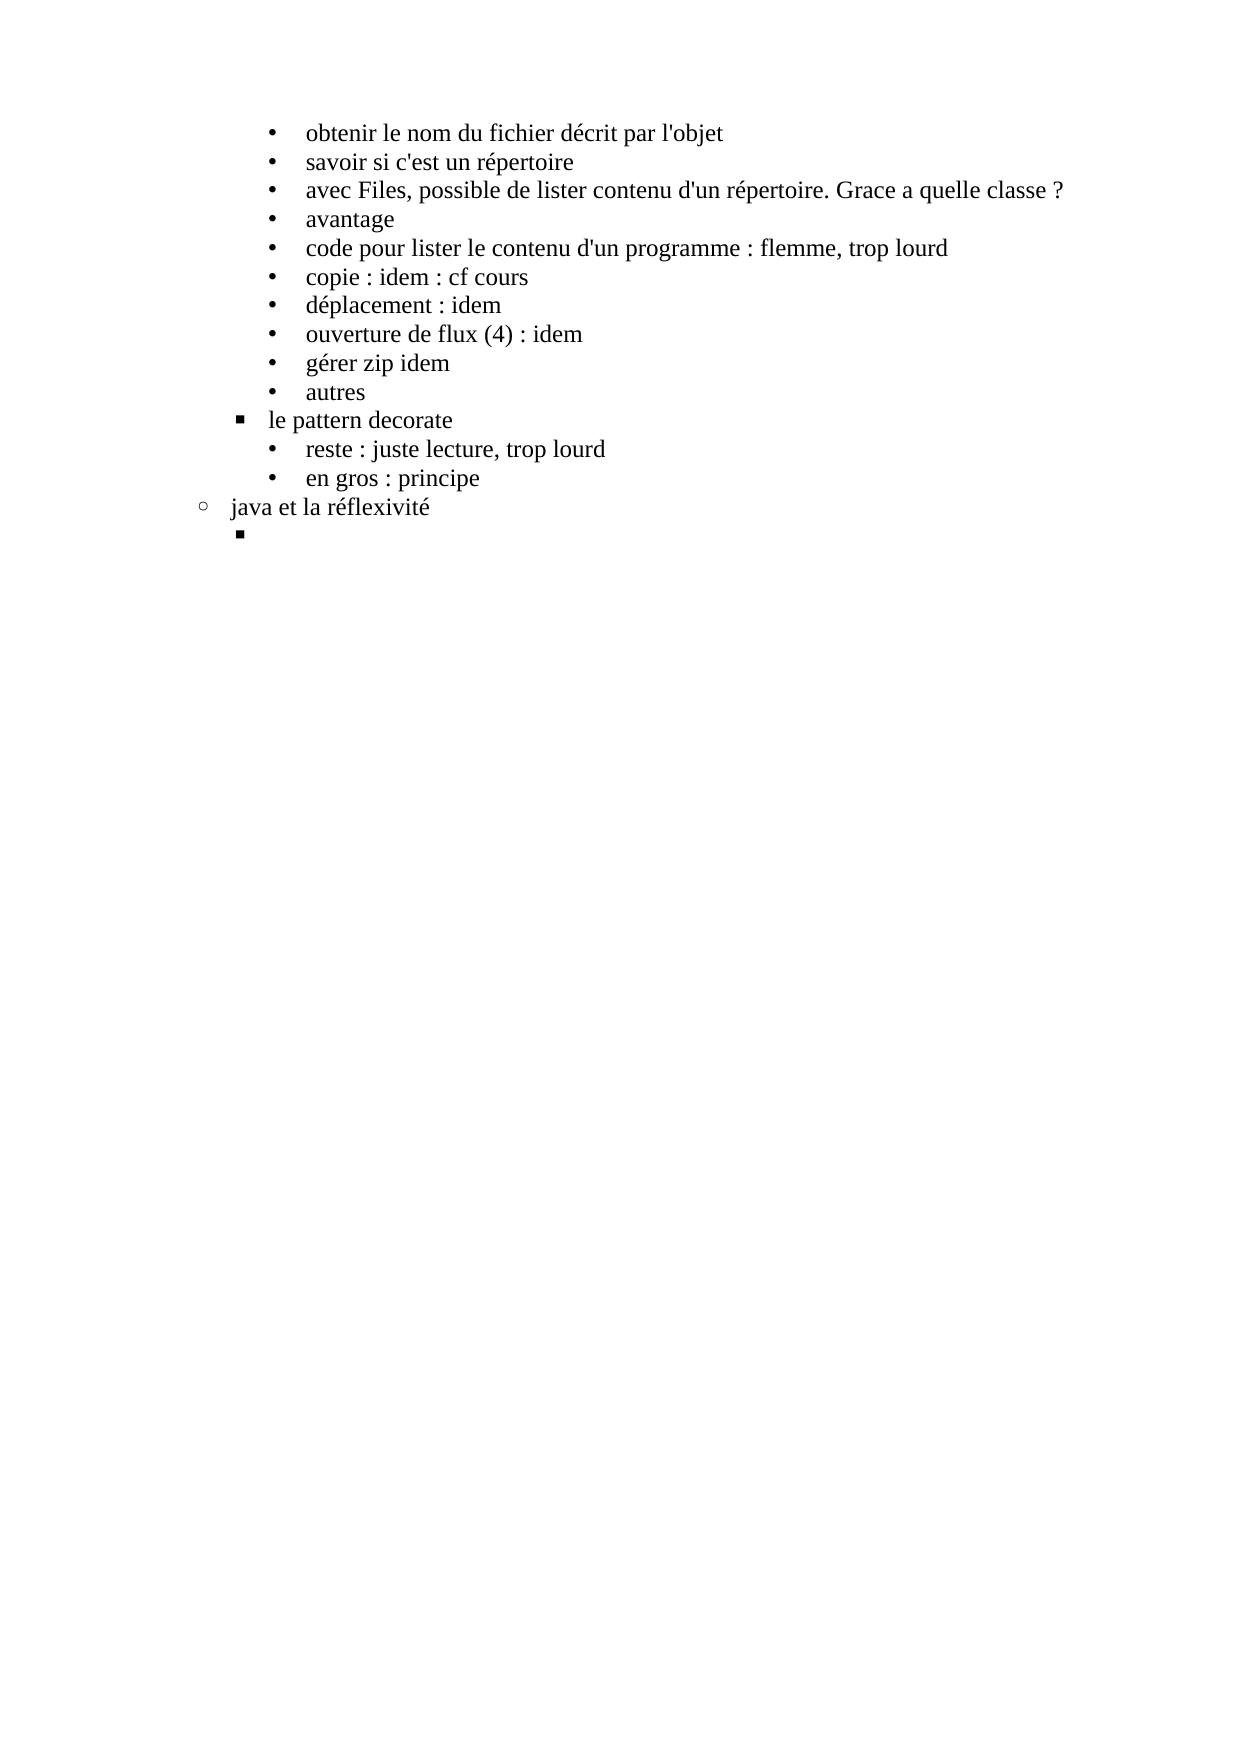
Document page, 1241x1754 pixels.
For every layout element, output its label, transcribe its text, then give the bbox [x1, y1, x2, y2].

list autres [268, 377, 1122, 406]
list le pattern decorate [231, 406, 1122, 434]
list ouverture de flux (4) : idem [268, 319, 1122, 348]
list déplacement : idem [268, 291, 1122, 319]
list copie : idem : cf cours [268, 262, 1122, 291]
list savoir si c'est un répertoire [268, 147, 1122, 176]
list obtenir le nom du fichier décrit par l'objet [268, 118, 1122, 147]
list java et la réflexivité [193, 492, 1122, 521]
list avantage [268, 204, 1122, 233]
list en gros : principe [268, 463, 1122, 492]
list code pour lister le contenu d'un programme : flemme, trop lourd [268, 233, 1122, 262]
list reste : juste lecture, trop lourd [268, 434, 1122, 463]
list avec Files, possible de lister contenu d'un répertoire. Grace a quelle classe ? [268, 176, 1122, 204]
list gérer zip idem [268, 348, 1122, 377]
